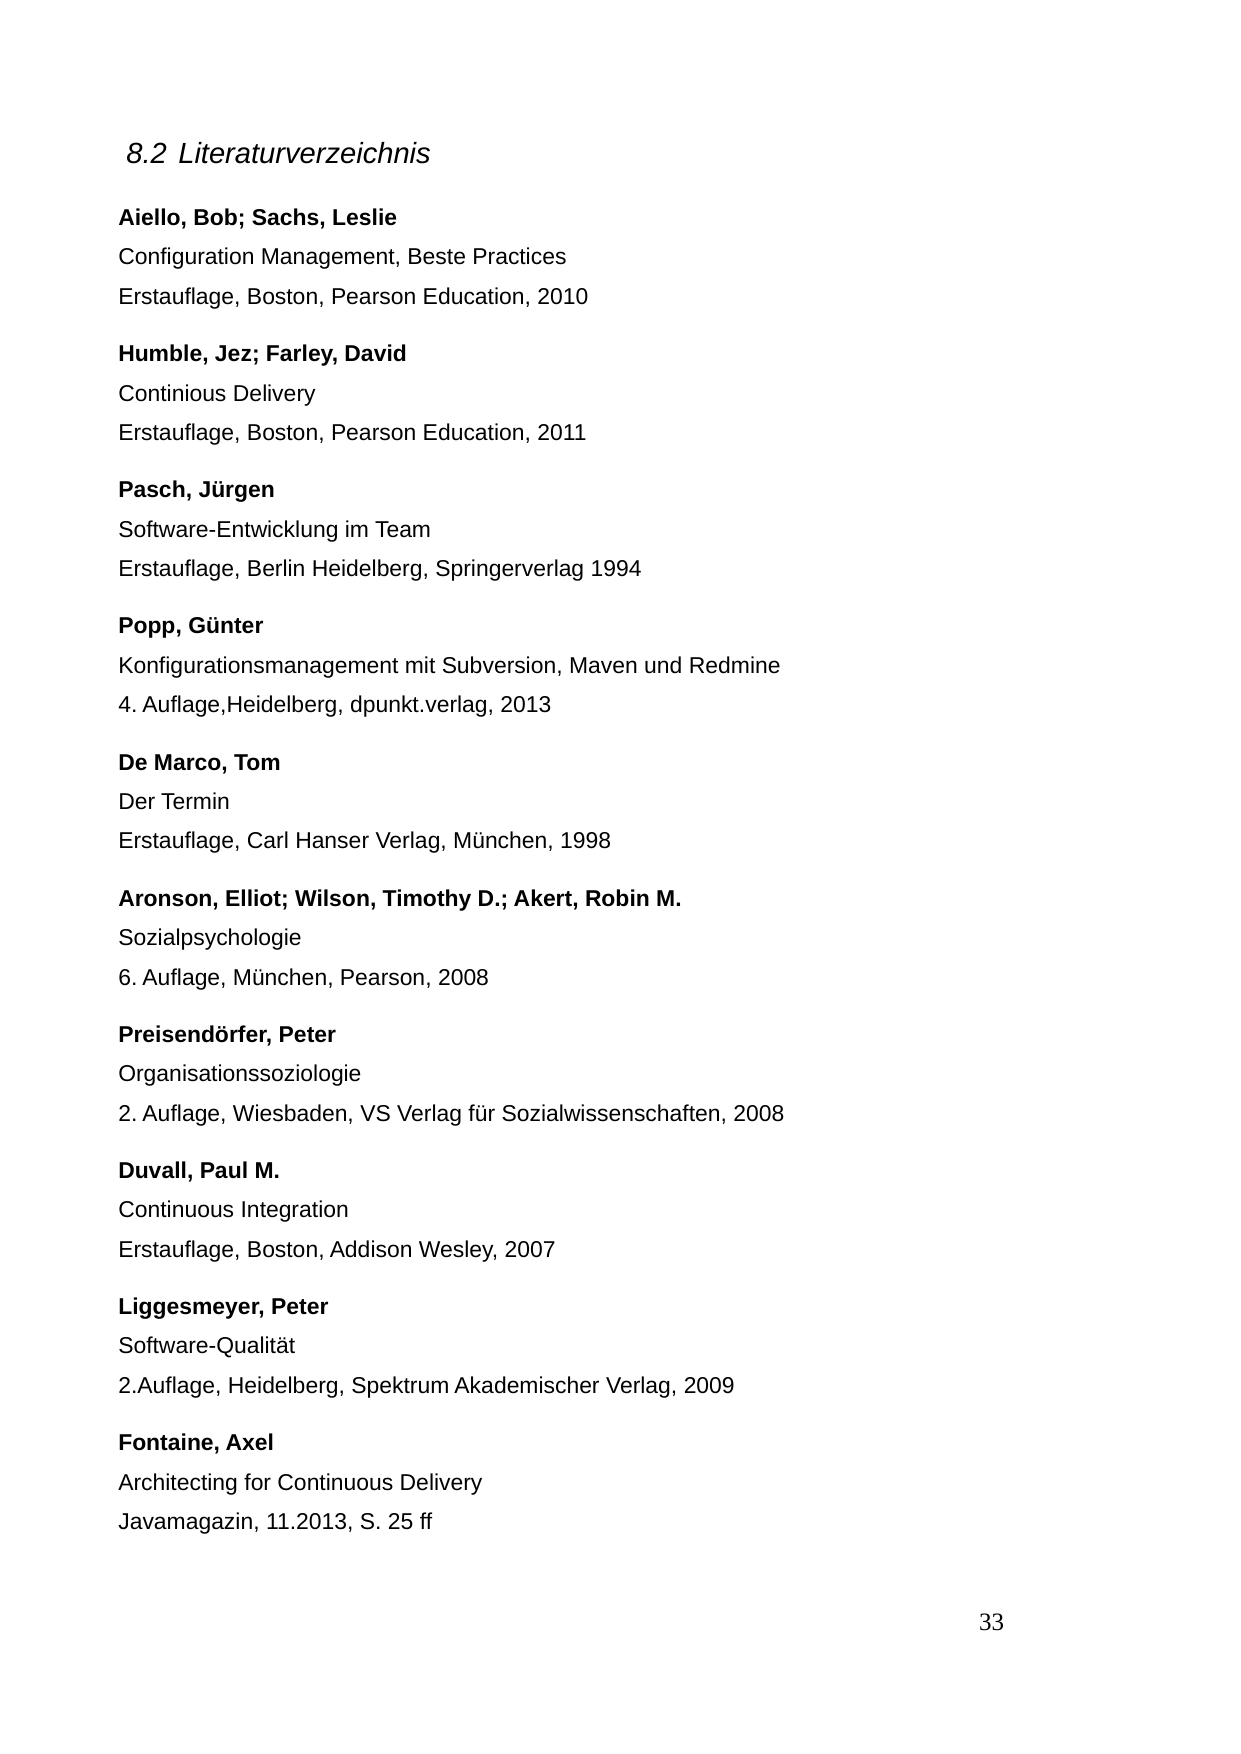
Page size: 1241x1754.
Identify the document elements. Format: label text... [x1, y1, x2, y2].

text Aiello, Bob; Sachs, Leslie Configuration Management, Beste Practices Erstauflage, Boston, Pearson Education, 2010 [118, 204, 1004, 309]
text Aronson, Elliot; Wilson, Timothy D.; Akert, Robin M. Sozialpsychologie 6. Auflage, München, Pearson, 2008 [118, 884, 1004, 990]
text Pasch, Jürgen Software-Entwicklung im Team Erstauflage, Berlin Heidelberg, Springerverlag 1994 [118, 476, 1004, 581]
text Humble, Jez; Farley, David Continious Delivery Erstauflage, Boston, Pearson Education, 2011 [118, 340, 1004, 445]
text De Marco, Tom Der Termin Erstauflage, Carl Hanser Verlag, München, 1998 [118, 748, 1004, 854]
text Preisendörfer, Peter Organisationssoziologie 2. Auflage, Wiesbaden, VS Verlag für Sozialwissenschaften, 2008 [118, 1021, 1004, 1126]
text Duvall, Paul M. Continuous Integration Erstauflage, Boston, Addison Wesley, 2007 [118, 1157, 1004, 1262]
text Liggesmeyer, Peter Software-Qualität 2.Auflage, Heidelberg, Spektrum Akademischer Verlag, 2009 [118, 1293, 1004, 1398]
text Popp, Günter Konfigurationsmanagement mit Subversion, Maven und Redmine 4. Auflage,Heidelberg, dpunkt.verlag, 2013 [118, 612, 1004, 718]
text Fontaine, Axel Architecting for Continuous Delivery Javamagazin, 11.2013, S. 25 ff [118, 1429, 1004, 1534]
subtitle Literaturverzeichnis [118, 136, 1004, 169]
